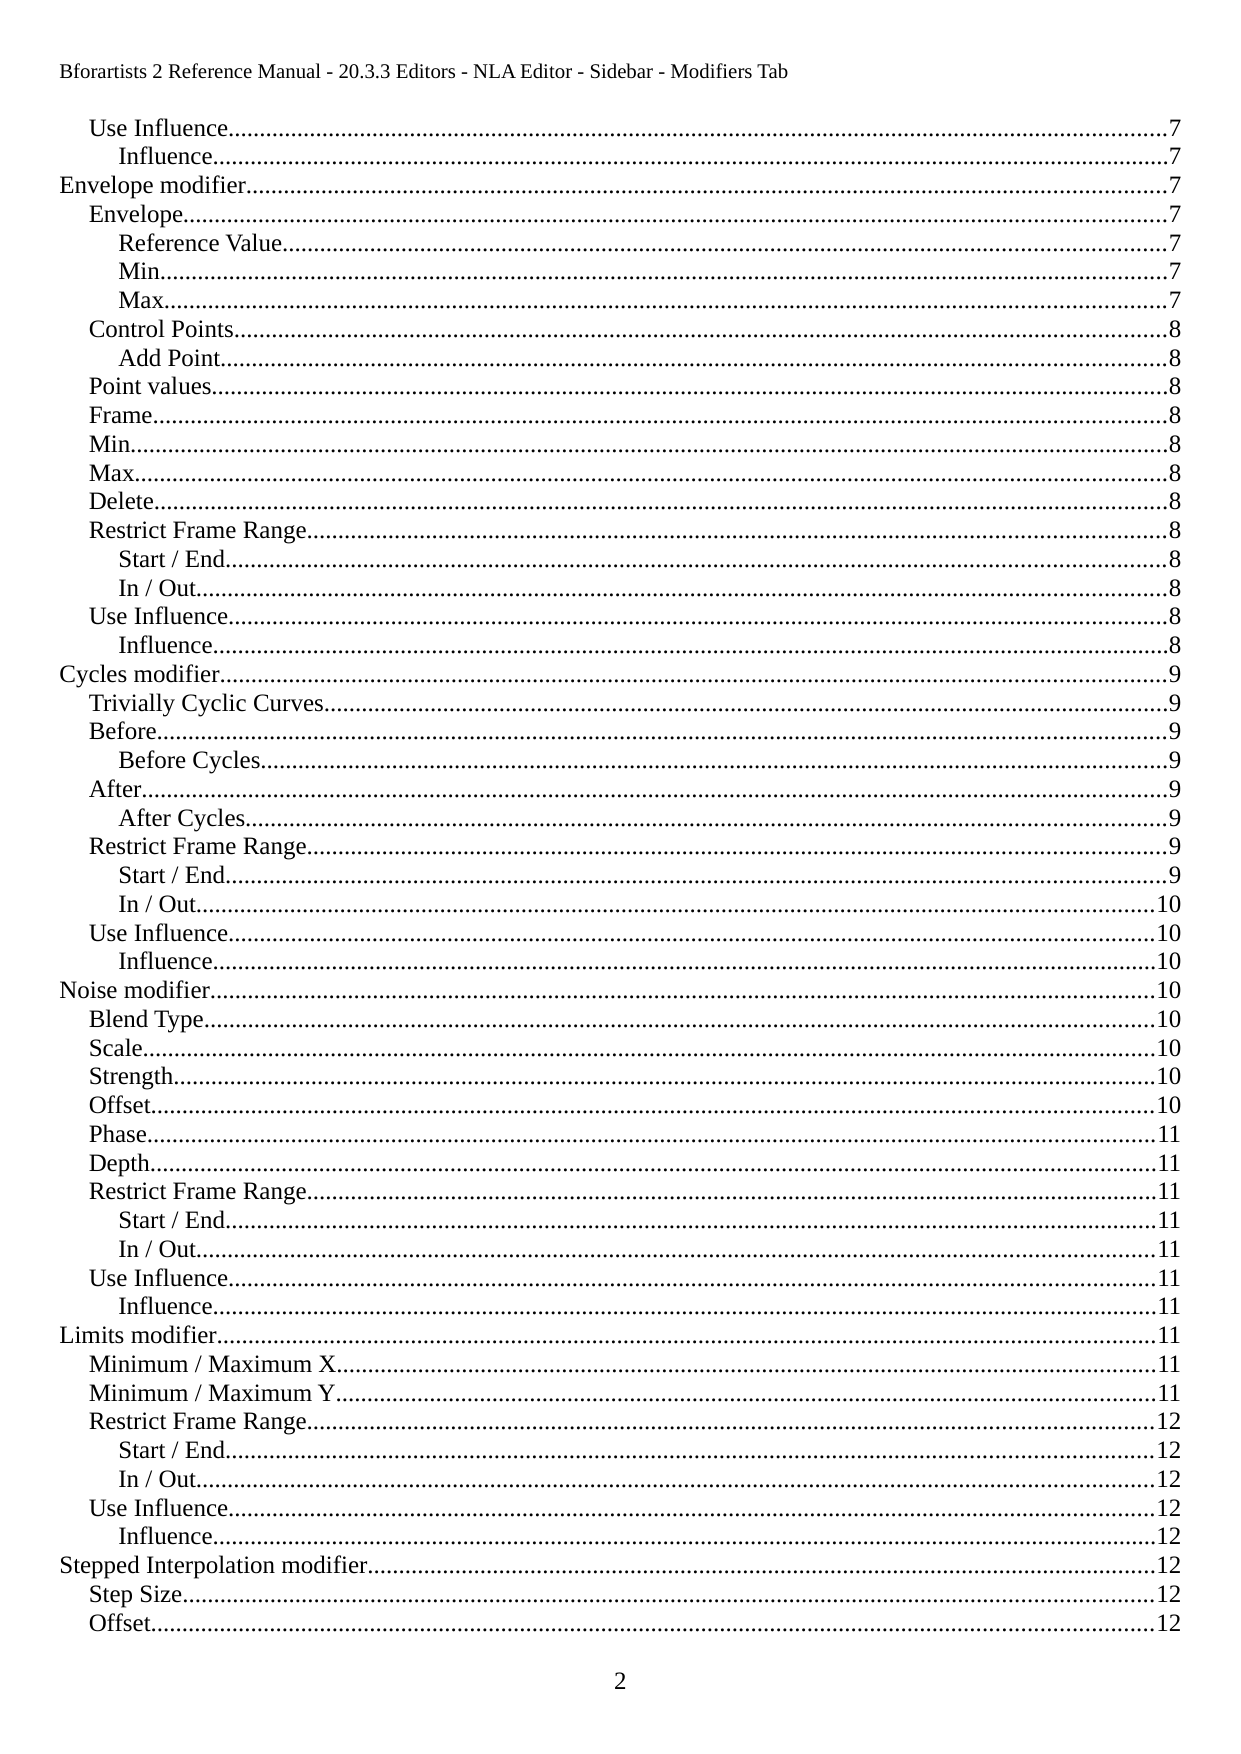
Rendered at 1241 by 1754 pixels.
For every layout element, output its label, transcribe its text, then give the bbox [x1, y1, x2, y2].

text Use Influence 11 [88, 1263, 1181, 1291]
text Use Influence 8 [88, 601, 1181, 630]
text Use Influence 7 [88, 113, 1181, 141]
text Control Points 8 [88, 314, 1181, 343]
text In / Out 8 [118, 573, 1181, 601]
text Envelope modifier 7 [59, 170, 1181, 199]
text Cycles modifier 9 [59, 659, 1181, 688]
text Strength 10 [88, 1061, 1181, 1090]
text Restrict Frame Range 12 [88, 1406, 1181, 1435]
text Offset 10 [88, 1090, 1181, 1119]
text Minimum / Maximum X 11 [88, 1349, 1181, 1378]
text Start / End 11 [118, 1205, 1181, 1234]
text Scale 10 [88, 1033, 1181, 1061]
text Influence 10 [118, 946, 1181, 975]
text Before 9 [88, 716, 1181, 745]
text Restrict Frame Range 9 [88, 831, 1181, 860]
text Min 7 [118, 256, 1181, 285]
text Influence 8 [118, 630, 1181, 659]
text Step Size 12 [88, 1579, 1181, 1608]
text Use Influence 12 [88, 1493, 1181, 1521]
text Offset 12 [88, 1608, 1181, 1636]
text Before Cycles 9 [118, 745, 1181, 774]
text In / Out 11 [118, 1234, 1181, 1263]
text Depth 11 [88, 1148, 1181, 1176]
text Phase 11 [88, 1119, 1181, 1148]
text Point values 8 [88, 371, 1181, 400]
text After 9 [88, 774, 1181, 803]
text Start / End 8 [118, 544, 1181, 573]
text Stepped Interpolation modifier 12 [59, 1550, 1181, 1579]
text Envelope 7 [88, 199, 1181, 228]
text Noise modifier 10 [59, 975, 1181, 1004]
text Use Influence 10 [88, 918, 1181, 946]
text Reference Value 7 [118, 228, 1181, 256]
text Influence 7 [118, 141, 1181, 170]
text Max 8 [88, 458, 1181, 486]
text Start / End 9 [118, 860, 1181, 889]
text Start / End 12 [118, 1435, 1181, 1464]
text Limits modifier 11 [59, 1320, 1181, 1349]
text Add Point 8 [118, 343, 1181, 371]
text Frame 8 [88, 400, 1181, 429]
text Trivially Cyclic Curves 9 [88, 688, 1181, 716]
text After Cycles 9 [118, 803, 1181, 831]
text Min 8 [88, 429, 1181, 458]
text Delete 8 [88, 486, 1181, 515]
text Influence 11 [118, 1291, 1181, 1320]
text In / Out 10 [118, 889, 1181, 918]
text Restrict Frame Range 11 [88, 1176, 1181, 1205]
text Restrict Frame Range 8 [88, 515, 1181, 544]
text Blend Type 10 [88, 1004, 1181, 1033]
text Minimum / Maximum Y 11 [88, 1378, 1181, 1406]
text In / Out 12 [118, 1464, 1181, 1493]
text Max 7 [118, 285, 1181, 314]
text Influence 12 [118, 1521, 1181, 1550]
